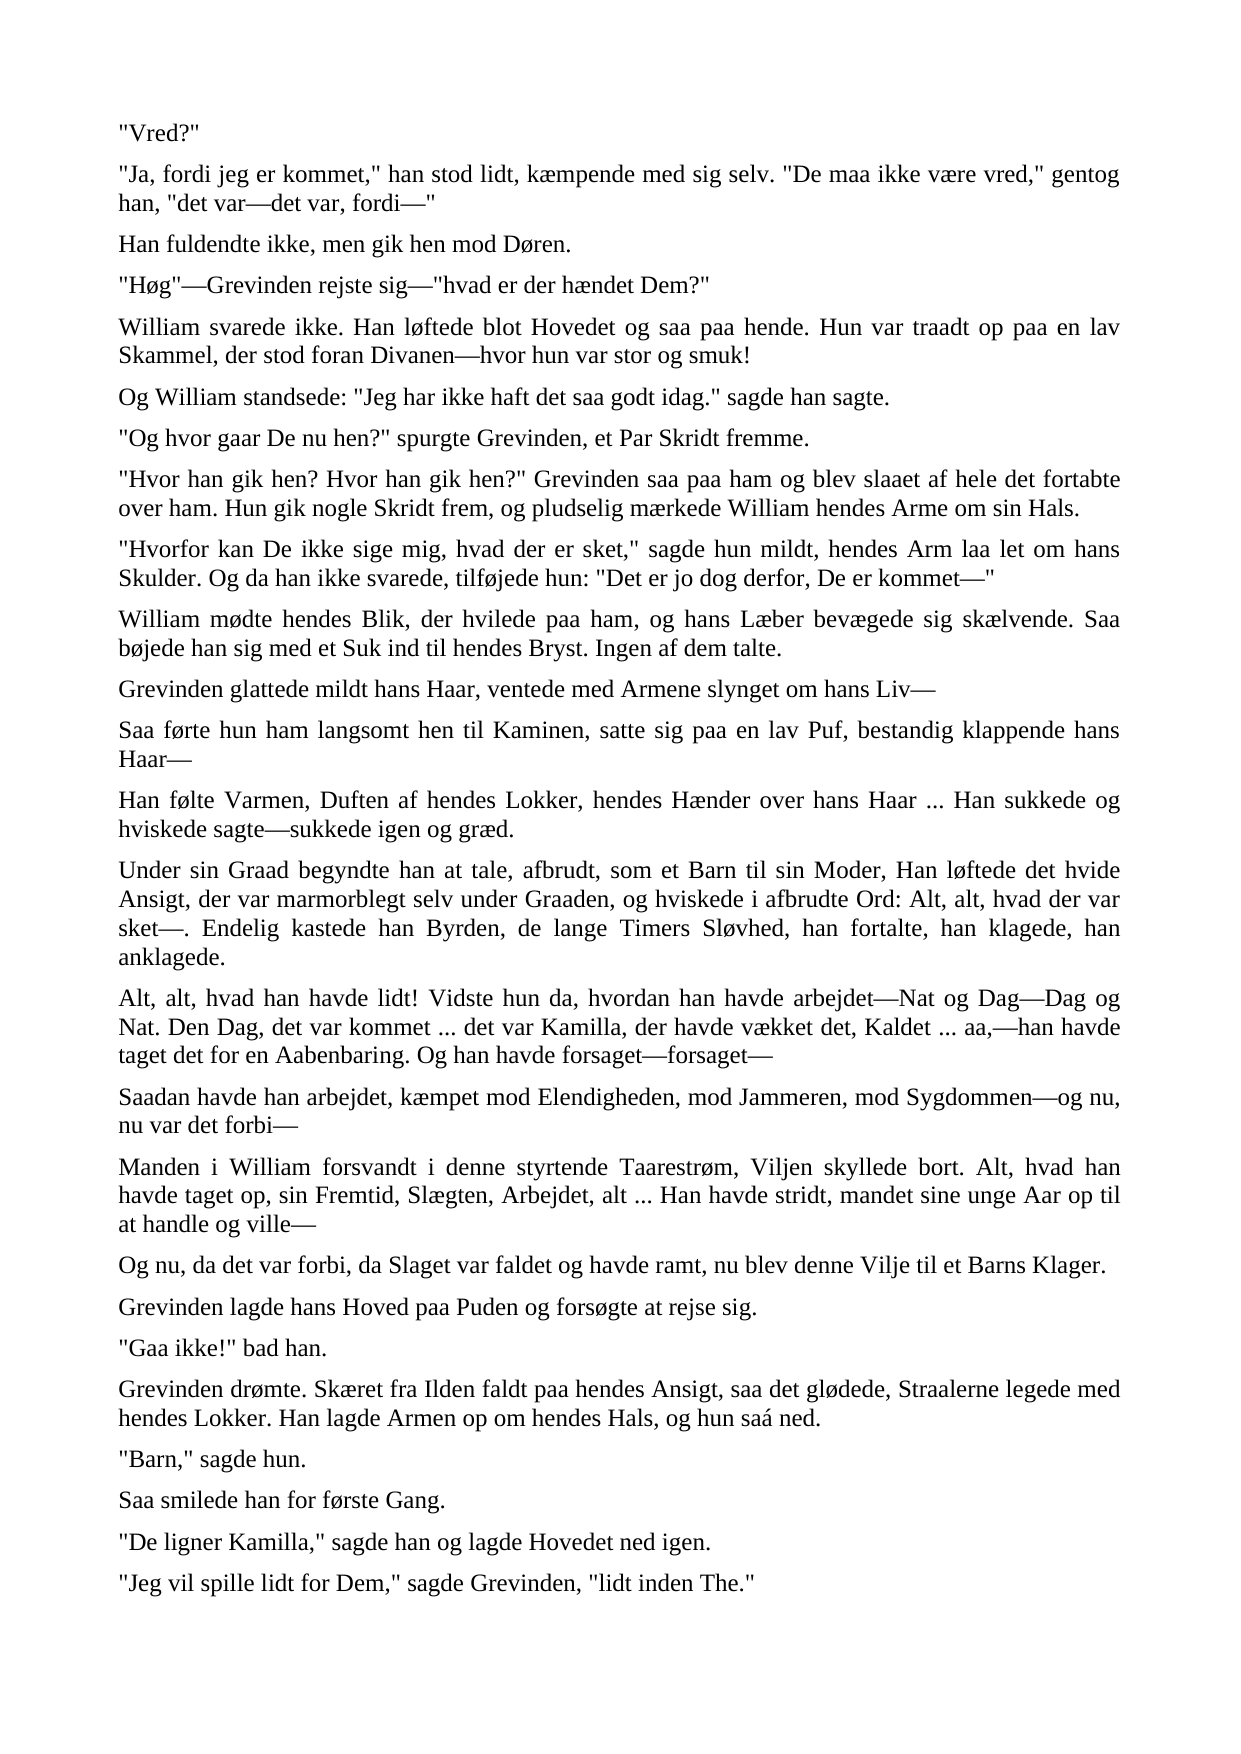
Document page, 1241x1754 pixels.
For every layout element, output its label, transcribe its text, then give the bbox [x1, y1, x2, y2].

text "Hvor han gik hen? Hvor han gik hen?" Grevinden saa paa ham og blev slaaet af hele det fortabte over ham. Hun gik nogle Skridt frem, og pludselig mærkede William hendes Arme om sin Hals. [118, 464, 1122, 522]
text "Barn," sagde hun. [118, 1444, 1122, 1473]
text "Og hvor gaar De nu hen?" spurgte Grevinden, et Par Skridt fremme. [118, 423, 1122, 452]
text Saa førte hun ham langsomt hen til Kaminen, satte sig paa en lav Puf, bestandig klappende hans Haar— [118, 716, 1122, 773]
text Saa smilede han for første Gang. [118, 1486, 1122, 1514]
text Grevinden glattede mildt hans Haar, ventede med Armene slynget om hans Liv— [118, 674, 1122, 703]
text Grevinden lagde hans Hoved paa Puden og forsøgte at rejse sig. [118, 1292, 1122, 1321]
text William mødte hendes Blik, der hvilede paa ham, og hans Læber bevægede sig skælvende. Saa bøjede han sig med et Suk ind til hendes Bryst. Ingen af dem talte. [118, 604, 1122, 662]
text "Ja, fordi jeg er kommet," han stod lidt, kæmpende med sig selv. "De maa ikke være vred," gentog han, "det var—det var, fordi—" [118, 159, 1122, 217]
text "Gaa ikke!" bad han. [118, 1333, 1122, 1362]
text Han følte Varmen, Duften af hendes Lokker, hendes Hænder over hans Haar ... Han sukkede og hviskede sagte—sukkede igen og græd. [118, 786, 1122, 843]
text Alt, alt, hvad han havde lidt! Vidste hun da, hvordan han havde arbejdet—Nat og Dag—Dag og Nat. Den Dag, det var kommet ... det var Kamilla, der havde vækket det, Kaldet ... aa,—han havde taget det for en Aabenbaring. Og han havde forsaget—forsaget— [118, 983, 1122, 1069]
text Han fuldendte ikke, men gik hen mod Døren. [118, 229, 1122, 258]
text "Høg"—Grevinden rejste sig—"hvad er der hændet Dem?" [118, 271, 1122, 299]
text Grevinden drømte. Skæret fra Ilden faldt paa hendes Ansigt, saa det glødede, Straalerne legede med hendes Lokker. Han lagde Armen op om hendes Hals, og hun saá ned. [118, 1374, 1122, 1432]
text Og nu, da det var forbi, da Slaget var faldet og havde ramt, nu blev denne Vilje til et Barns Klager. [118, 1251, 1122, 1279]
text Under sin Graad begyndte han at tale, afbrudt, som et Barn til sin Moder, Han løftede det hvide Ansigt, der var marmorblegt selv under Graaden, og hviskede i afbrudte Ord: Alt, alt, hvad der var sket—. Endelig kastede han Byrden, de lange Timers Sløvhed, han fortalte, han klagede, han anklagede. [118, 856, 1122, 971]
text "De ligner Kamilla," sagde han og lagde Hovedet ned igen. [118, 1527, 1122, 1556]
text "Hvorfor kan De ikke sige mig, hvad der er sket," sagde hun mildt, hendes Arm laa let om hans Skulder. Og da han ikke svarede, tilføjede hun: "Det er jo dog derfor, De er kommet—" [118, 534, 1122, 592]
text "Jeg vil spille lidt for Dem," sagde Grevinden, "lidt inden The." [118, 1568, 1122, 1597]
text "Vred?" [118, 118, 1122, 147]
text William svarede ikke. Han løftede blot Hovedet og saa paa hende. Hun var traadt op paa en lav Skammel, der stod foran Divanen—hvor hun var stor og smuk! [118, 312, 1122, 369]
text Og William standsede: "Jeg har ikke haft det saa godt idag." sagde han sagte. [118, 382, 1122, 411]
text Manden i William forsvandt i denne styrtende Taarestrøm, Viljen skyllede bort. Alt, hvad han havde taget op, sin Fremtid, Slægten, Arbejdet, alt ... Han havde stridt, mandet sine unge Aar op til at handle og ville— [118, 1152, 1122, 1238]
text Saadan havde han arbejdet, kæmpet mod Elendigheden, mod Jammeren, mod Sygdommen—og nu, nu var det forbi— [118, 1082, 1122, 1139]
